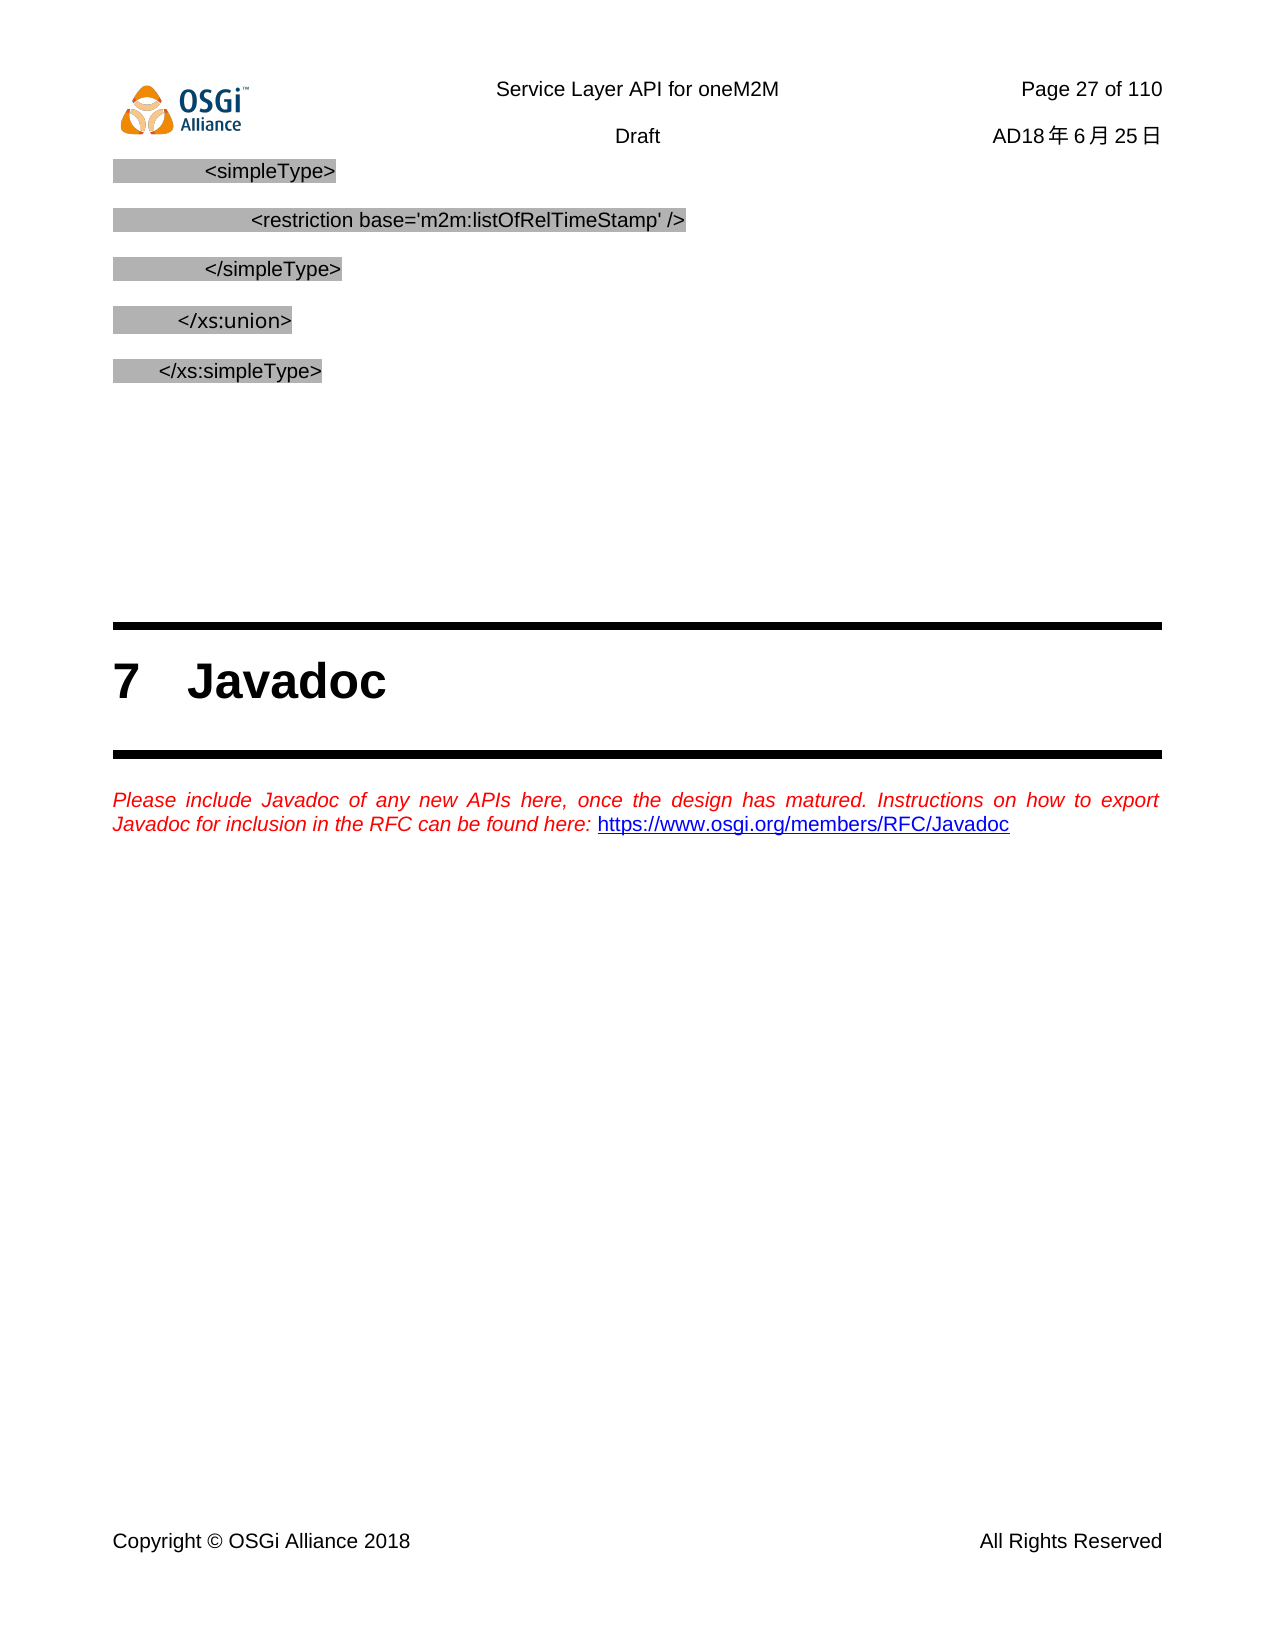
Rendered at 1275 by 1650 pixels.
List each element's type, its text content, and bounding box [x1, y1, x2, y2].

text Please include Javadoc of any new APIs here, once the design has matured. Instructions on how to export Javadoc for inclusion in the RFC can be found here: https://www.osgi.org/members/RFC/Javadoc [112, 788, 1162, 836]
text </simpleType> [112, 257, 1162, 281]
picture [113, 78, 257, 142]
text <simpleType> [112, 159, 1162, 183]
text </xs:simpleType> [112, 359, 1162, 383]
text </xs:union> [112, 306, 1162, 334]
text <restriction base='m2m:listOfRelTimeStamp' /> [112, 208, 1162, 232]
subtitle Javadoc [112, 623, 1162, 759]
